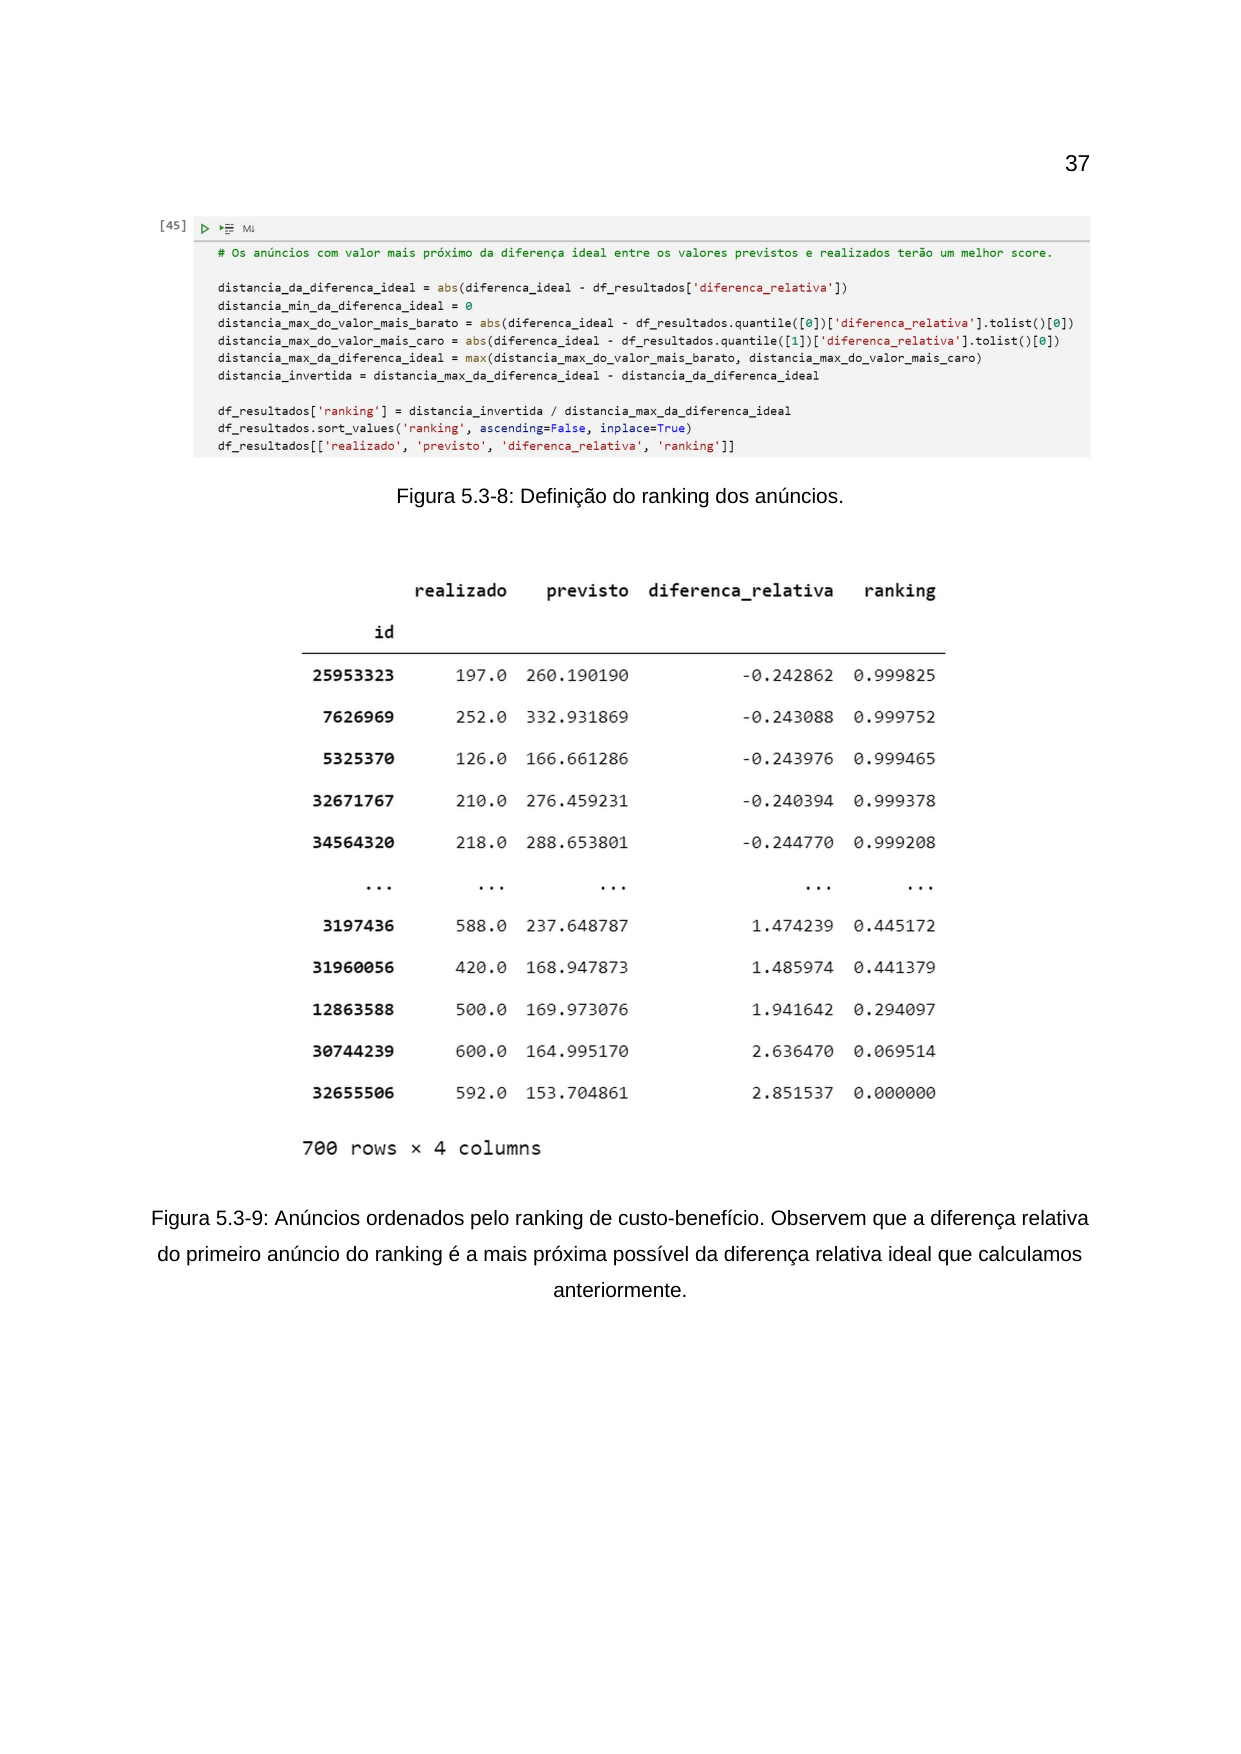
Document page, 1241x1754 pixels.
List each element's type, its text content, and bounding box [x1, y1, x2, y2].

text Figura 5.3-8: Definição do ranking dos anúncios. [150, 472, 1090, 508]
picture [286, 562, 954, 1180]
text Figura 5.3-9: Anúncios ordenados pelo ranking de custo-benefício. Observem que a diferença relativa do primeiro anúncio do ranking é a mais próxima possível da diferença relativa ideal que calculamos anteriormente. [150, 1180, 1090, 1302]
picture [150, 205, 1091, 472]
